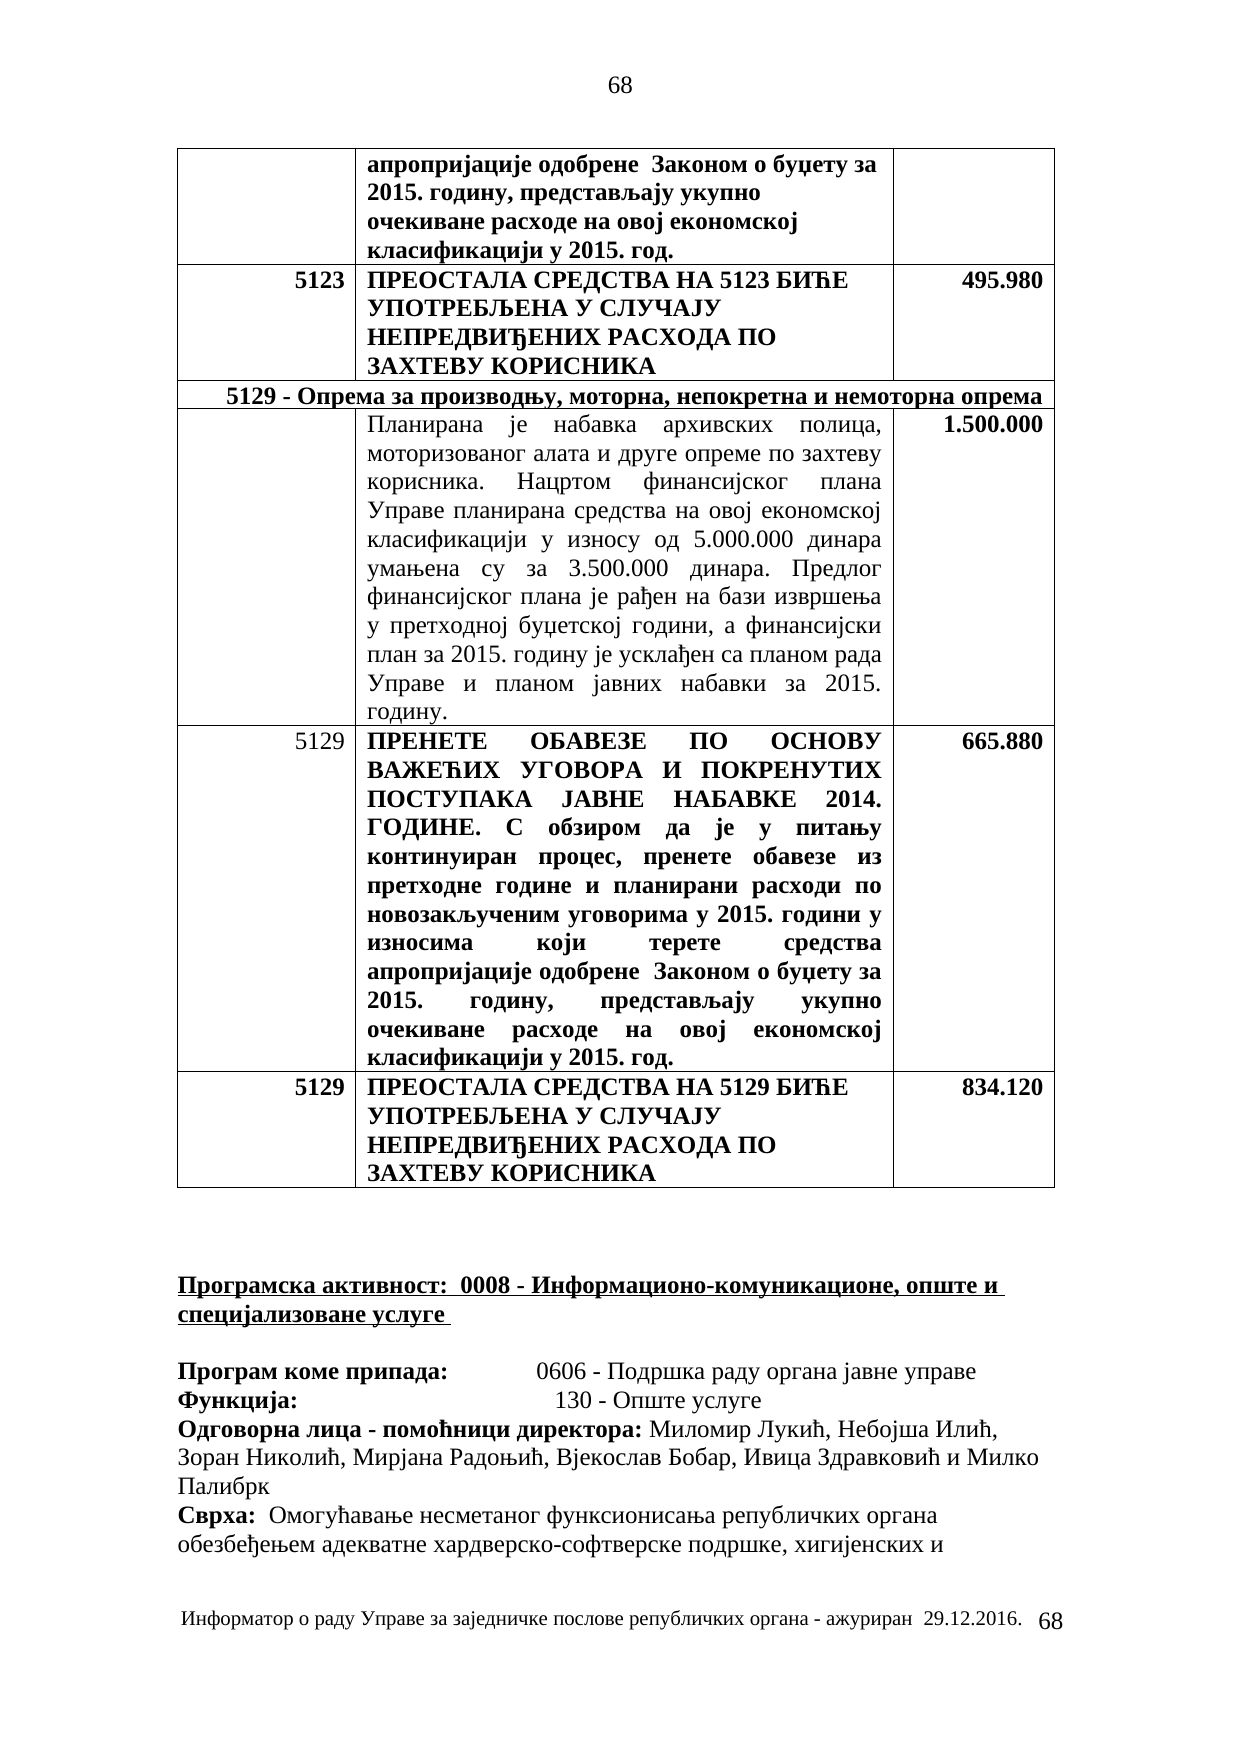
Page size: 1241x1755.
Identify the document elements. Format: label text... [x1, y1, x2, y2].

table_cell ПРЕНЕТЕ ОБАВЕЗЕ ПО ОСНОВУ ВАЖЕЋИХ УГОВОРА И ПОКРЕНУТИХ ПОСТУПАКА ЈАВНЕ НАБАВКЕ 2014. ГОДИНЕ. С обзиром да је у питању континуиран процес, пренете обавезе из претходне године и планирани расходи по новозакљученим уговорима у 2015. години у износима који терете средства апропријације одобрене Законом о буџету за 2015. годину, представљају укупно очекиване расходе на овој економској класификацији у 2015. год. [356, 726, 893, 1071]
text Програм коме припада: 0606 - Подршка раду органа јавне управе Функција: 130 - Опште услуге Одговорна лица - помоћници директора: Миломир Лукић, Небојша Илић, Зоран Николић, Мирјана Радоњић, Вјекослав Бобар, Ивица Здравковић и Милко Палибрк Сврха: Омогућавање несметаног функсионисања републичких органа обезбеђењем адекватне хардверско-софтверске подршке, хигијенских и [177, 1327, 1063, 1557]
table_cell 834.120 [894, 1072, 1054, 1187]
table_cell [178, 409, 355, 725]
table_cell 1.500.000 [894, 409, 1054, 725]
table_cell апропријације одобрене Законом о буџету за 2015. годину, представљају укупно очекиване расходе на овој економској класификацији у 2015. год. [356, 149, 893, 264]
table_cell ПРЕОСТАЛА СРЕДСТВА НА 5129 БИЋЕ УПОТРЕБЉЕНА У СЛУЧАЈУ НЕПРЕДВИЂЕНИХ РАСХОДА ПО ЗАХТЕВУ КОРИСНИКА [356, 1072, 893, 1187]
text Програмска активност: 0008 - Информационо-комуникационе, опште и специјализоване услуге [177, 1270, 1063, 1327]
table_cell 5129 [178, 1072, 355, 1187]
table_cell [178, 149, 355, 264]
table_cell 5129 [178, 726, 355, 1071]
table_cell 495.980 [894, 265, 1054, 380]
table_cell Планирана је набавка архивских полица, моторизованог алата и друге опреме по захтеву корисника. Нацртом финансијског плана Управе планирана средства на овој економској класификацији у износу од 5.000.000 динара умањена су за 3.500.000 динара. Предлог финансијског плана је рађен на бази извршења у претходној буџетској години, а финансијски план за 2015. годину је усклађен са планом рада Управе и планом јавних набавки за 2015. годину. [356, 409, 893, 725]
table_cell [894, 149, 1054, 264]
table_cell 5123 [178, 265, 355, 380]
table_cell 5129 - Опрема за производњу, моторна, непокретна и немоторна опрема [178, 381, 1054, 408]
table_cell ПРЕОСТАЛА СРЕДСТВА НА 5123 БИЋЕ УПОТРЕБЉЕНА У СЛУЧАЈУ НЕПРЕДВИЂЕНИХ РАСХОДА ПО ЗАХТЕВУ КОРИСНИКА [356, 265, 893, 380]
table_cell 665.880 [894, 726, 1054, 1071]
